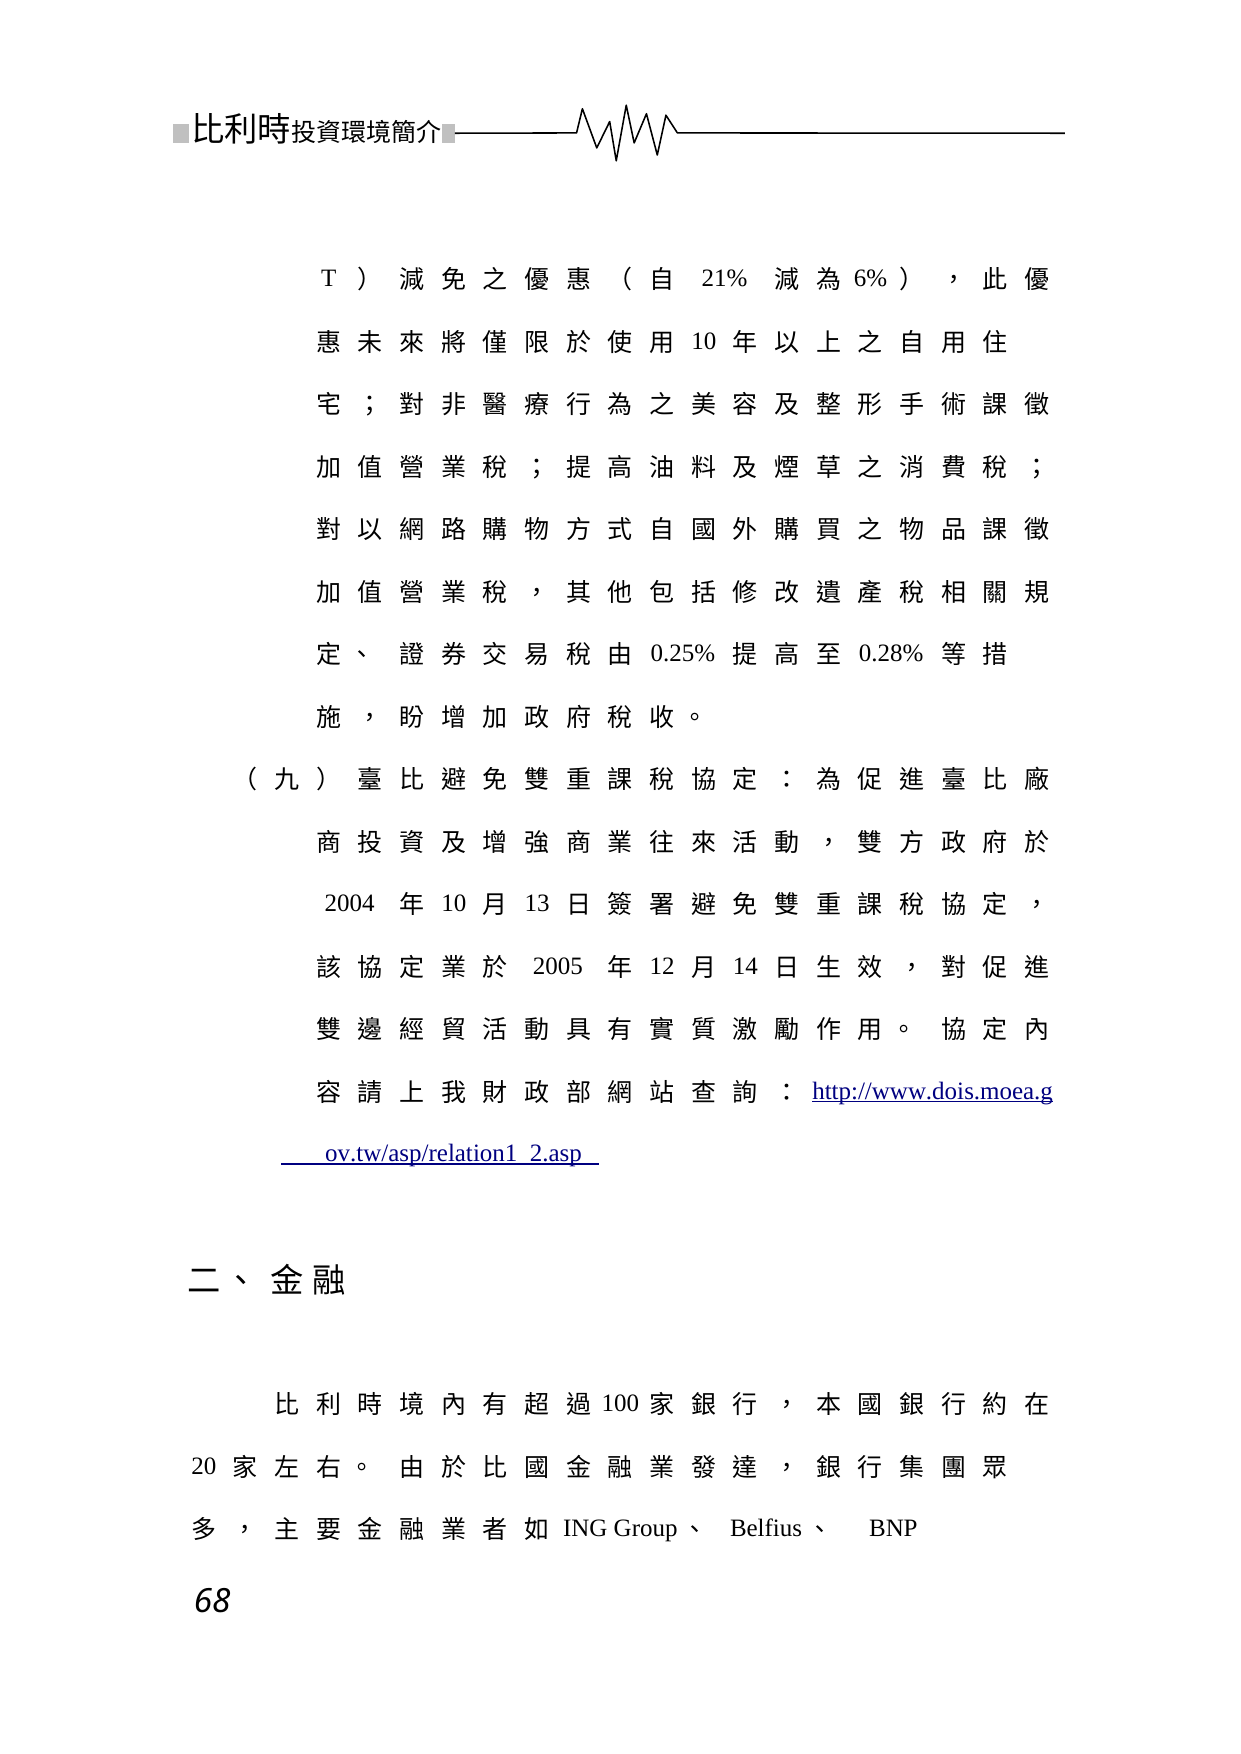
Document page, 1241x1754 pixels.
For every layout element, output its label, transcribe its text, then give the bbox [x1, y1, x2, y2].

text 二、金融 [183, 1236, 1058, 1299]
text 比利時境內有超過100家銀行，本國銀行約在20家左右。由於比國金融業發達，銀行集團眾多，主要金融業者如ING Group、Belfius、BNP [183, 1361, 1058, 1549]
text T）減免之優惠（自21%減為6%），此優惠未來將僅限於使用10年以上之自用住宅；對非醫療行為之美容及整形手術課徵加值營業稅；提高油料及煙草之消費稅；對以網路購物方式自國外購買之物品課徵加值營業稅，其他包括修改遺產稅相關規定、證券交易稅由0.25%提高至0.28%等措施，盼增加政府稅收。 [207, 236, 1058, 736]
text （九）臺比避免雙重課稅協定：為促進臺比廠商投資及增強商業往來活動，雙方政府於2004年10月13日簽署避免雙重課稅協定，該協定業於2005年12月14日生效，對促進雙邊經貿活動具有實質激勵作用。協定內容請上我財政部網站查詢：http://www.dois.moea.gov.tw/asp/relation1_2.asp [207, 736, 1058, 1174]
